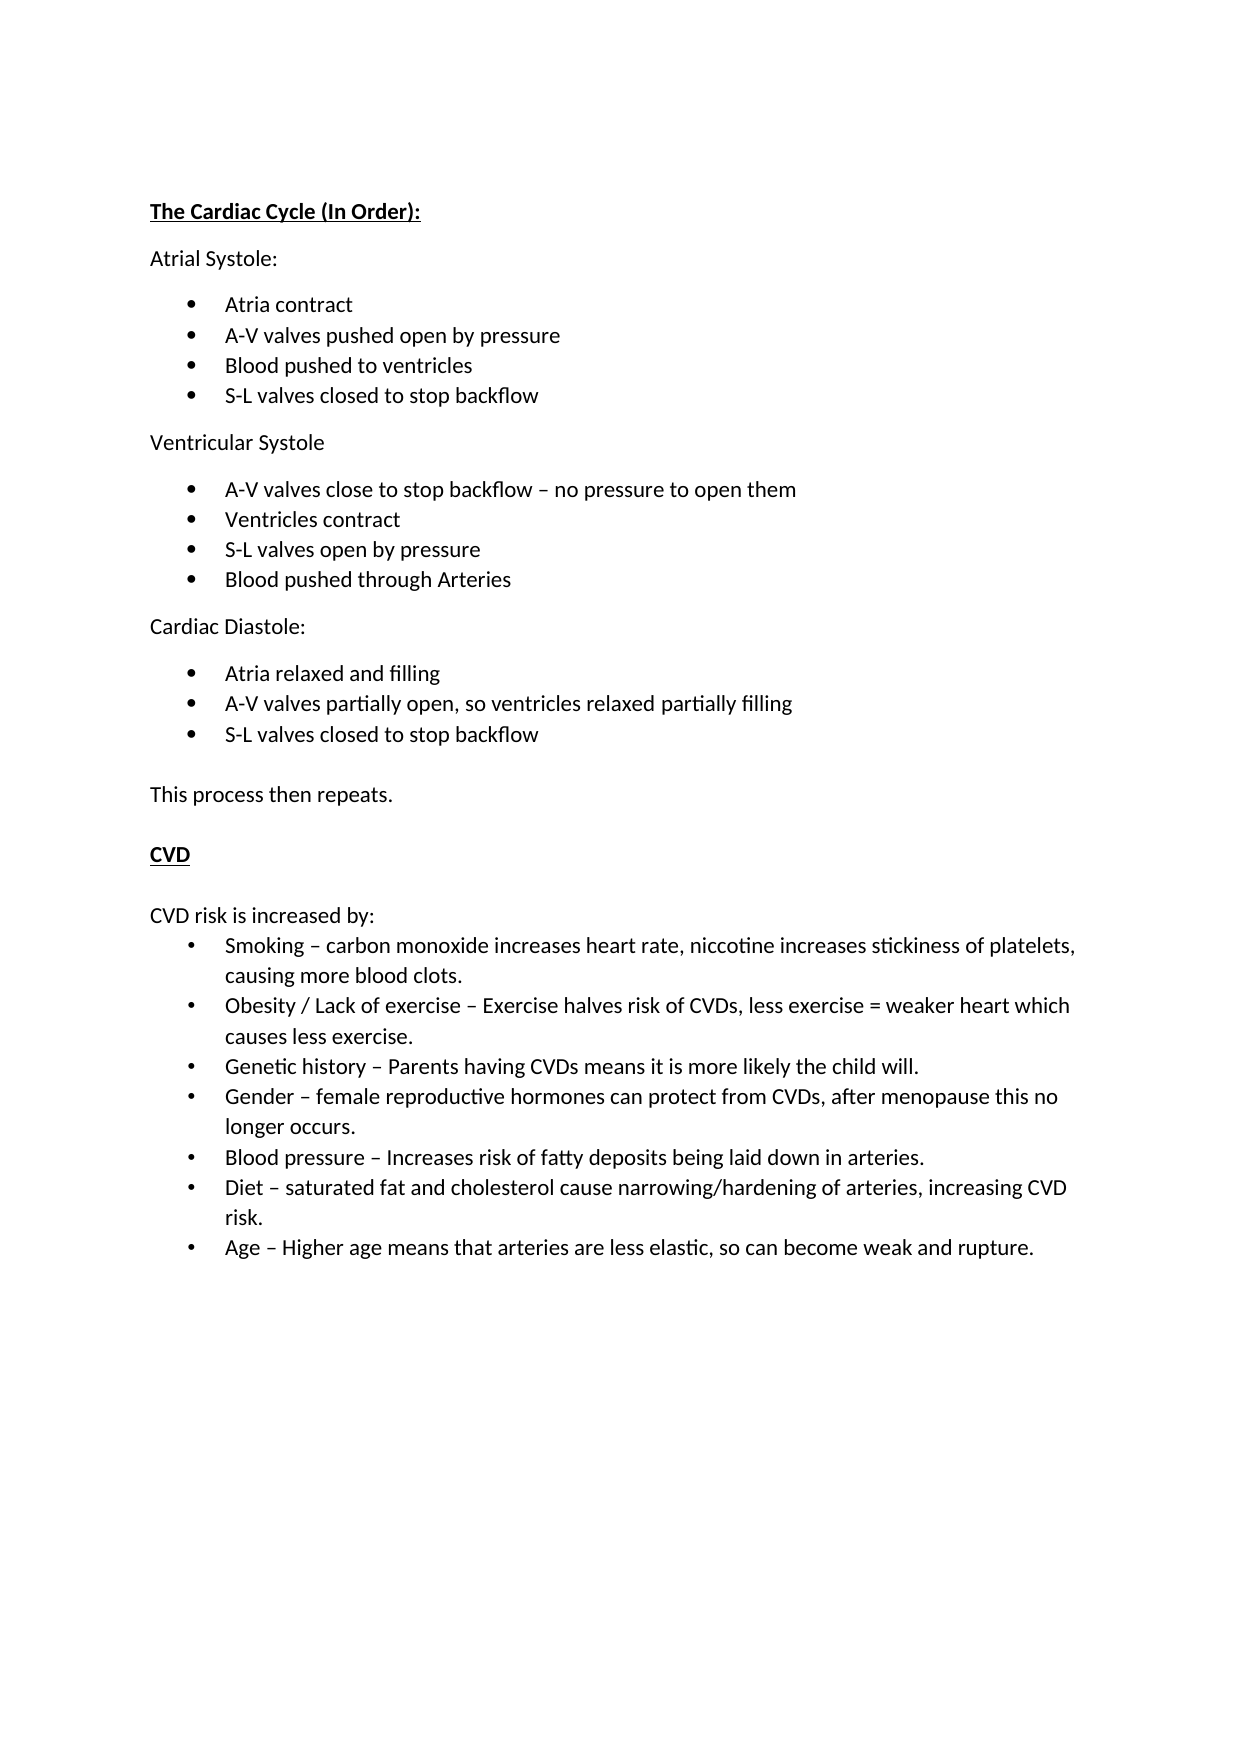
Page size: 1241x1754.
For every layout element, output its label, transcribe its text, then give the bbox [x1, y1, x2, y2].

list Diet – saturated fat and cholesterol cause narrowing/hardening of arteries, increasing CVD risk. [187, 1173, 1090, 1231]
list Blood pushed to ventricles [187, 351, 1090, 379]
list Smoking – carbon monoxide increases heart rate, niccotine increases stickiness of platelets, causing more blood clots. [187, 931, 1090, 989]
list Atria relaxed and filling [187, 659, 1090, 687]
list Gender – female reproductive hormones can protect from CVDs, after menopause this no longer occurs. [187, 1082, 1090, 1141]
list Blood pressure – Increases risk of fatty deposits being laid down in arteries. [187, 1143, 1090, 1171]
list A-V valves partially open, so ventricles relaxed partially filling [187, 689, 1090, 718]
list Ventricles contract [187, 505, 1090, 533]
list Atria contract [187, 291, 1090, 319]
list A-V valves close to stop backflow – no pressure to open them [187, 475, 1090, 503]
list Obesity / Lack of exercise – Exercise halves risk of CVDs, less exercise = weaker heart which causes less exercise. [187, 992, 1090, 1050]
list CVD risk is increased by: [150, 901, 1090, 929]
text Cardiac Diastole: [150, 612, 1090, 641]
list S-L valves closed to stop backflow [187, 381, 1090, 409]
list S-L valves closed to stop backflow [187, 720, 1090, 748]
list Blood pushed through Arteries [187, 566, 1090, 594]
list Age – Higher age means that arteries are less elastic, so can become weak and rupture. [187, 1233, 1090, 1261]
list This process then repeats. [150, 780, 1090, 808]
list CVD [150, 841, 1090, 869]
list A-V valves pushed open by pressure [187, 321, 1090, 349]
text The Cardiac Cycle (In Order): [150, 197, 1090, 225]
list Genetic history – Parents having CVDs means it is more likely the child will. [187, 1052, 1090, 1080]
text Ventricular Systole [150, 428, 1090, 456]
list S-L valves open by pressure [187, 535, 1090, 563]
text Atrial Systole: [150, 244, 1090, 272]
